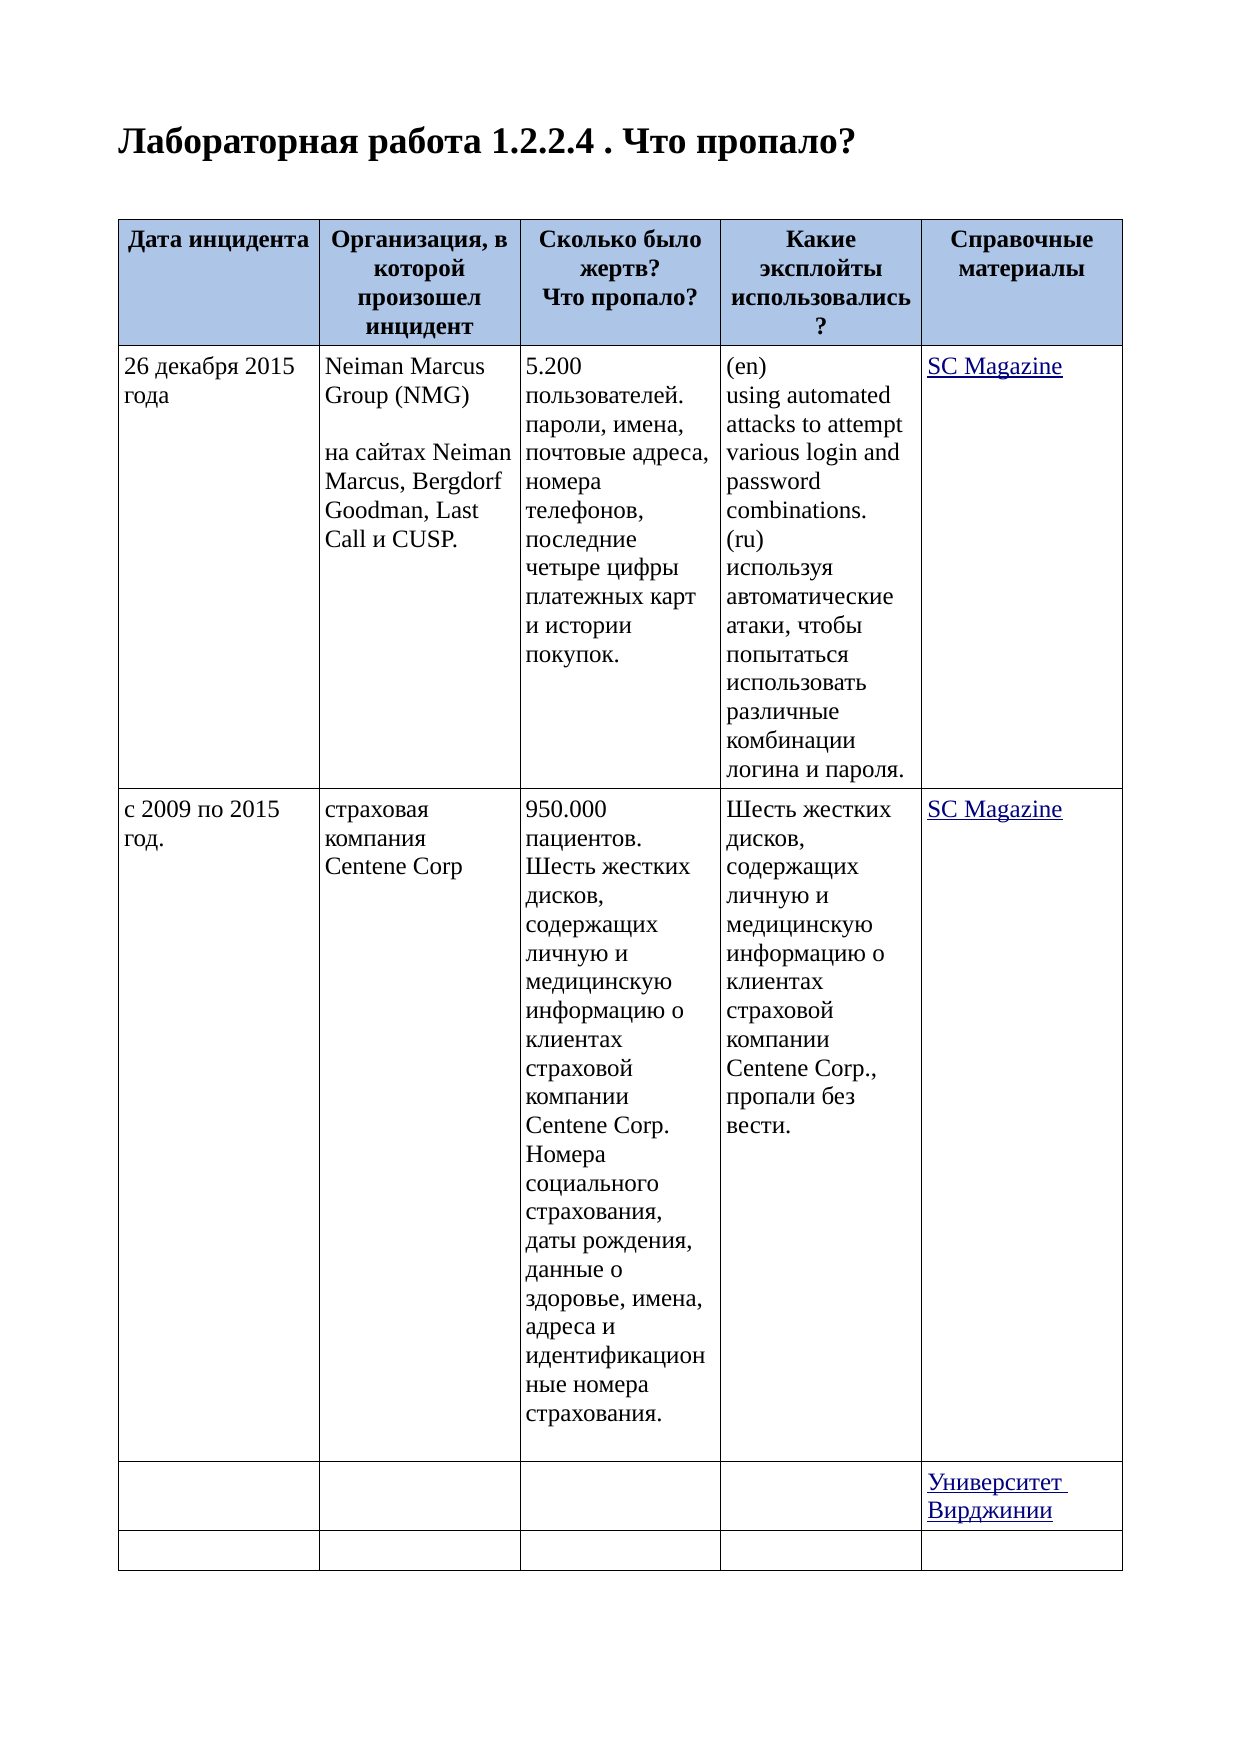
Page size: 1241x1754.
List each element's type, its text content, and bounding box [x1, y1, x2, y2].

table_header Дата инцидента [119, 220, 319, 345]
table_cell [320, 1531, 520, 1570]
table_cell [922, 1531, 1122, 1570]
table_cell Шесть жестких дисков, содержащих личную и медицинскую информацию о клиентах страховой компании Centene Corp., пропали без вести. [721, 789, 921, 1461]
table_cell [320, 1462, 520, 1530]
table_cell [721, 1531, 921, 1570]
table_header Справочные материалы [922, 220, 1122, 345]
table_cell Университет Вирджинии [922, 1462, 1122, 1530]
table_cell [119, 1531, 319, 1570]
table_cell [721, 1462, 921, 1530]
table_cell с 2009 по 2015 год. [119, 789, 319, 1461]
table_header Какие эксплойты использовались? [721, 220, 921, 345]
table_cell [521, 1462, 720, 1530]
table_cell 950.000 пациентов. Шесть жестких дисков, содержащих личную и медицинскую информацию о клиентах страховой компании Centene Corp. Номера социального страхования, даты рождения, данные о здоровье, имена, адреса и идентификационные номера страхования. [521, 789, 720, 1461]
table_cell SC Magazine [922, 346, 1122, 788]
text Лабораторная работа 1.2.2.4 . Что пропало? [118, 118, 1122, 161]
table_cell SC Magazine [922, 789, 1122, 1461]
table_cell страховая компания Centene Corp [320, 789, 520, 1461]
table_header Сколько было жертв? Что пропало? [521, 220, 720, 345]
table_cell (en) using automated attacks to attempt various login and password combinations. (ru) используя автоматические атаки, чтобы попытаться использовать различные комбинации логина и пароля. [721, 346, 921, 788]
table_cell [119, 1462, 319, 1530]
table_cell [521, 1531, 720, 1570]
table_cell 5.200 пользователей. пароли, имена, почтовые адреса, номера телефонов, последние четыре цифры платежных карт и истории покупок. [521, 346, 720, 788]
table_cell Neiman Marcus Group (NMG) на сайтах Neiman Marcus, Bergdorf Goodman, Last Call и CUSP. [320, 346, 520, 788]
table_header Организация, в которой произошел инцидент [320, 220, 520, 345]
table_cell 26 декабря 2015 года [119, 346, 319, 788]
